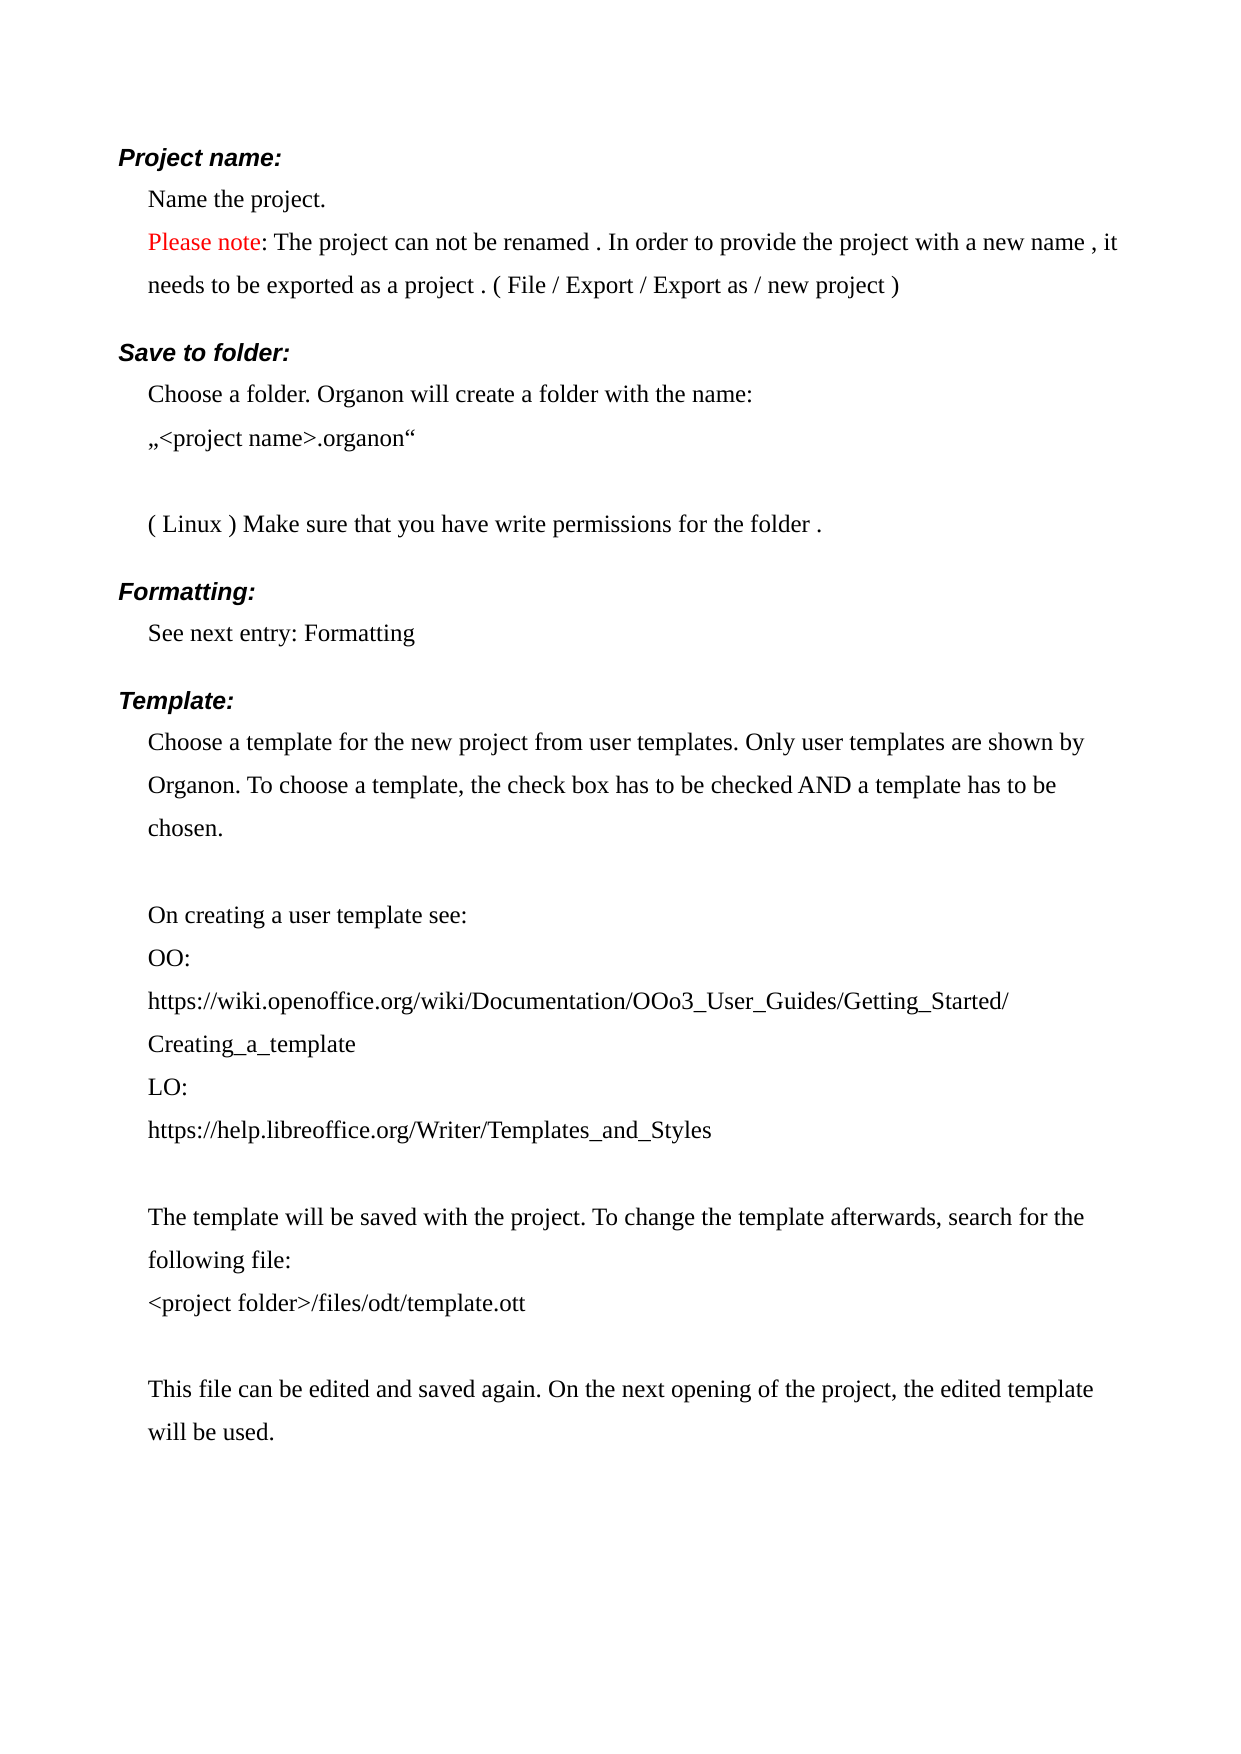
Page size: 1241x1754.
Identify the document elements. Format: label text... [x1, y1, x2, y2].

text Choose a folder. Organon will create a folder with the name: [148, 379, 1122, 408]
text See next entry: Formatting [148, 618, 1122, 647]
text Name the project. [148, 184, 1122, 213]
subtitle Save to folder: [118, 338, 1122, 367]
text This file can be edited and saved again. On the next opening of the project, the edited template will be used. [148, 1374, 1122, 1446]
subtitle Template: [118, 686, 1122, 715]
text ( Linux ) Make sure that you have write permissions for the folder . [148, 509, 1122, 538]
text The template will be saved with the project. To change the template afterwards, search for the following file: [148, 1202, 1122, 1273]
text https://wiki.openoffice.org/wiki/Documentation/OOo3_User_Guides/Getting_Started/Creating_a_template [148, 986, 1122, 1058]
text Choose a template for the new project from user templates. Only user templates are shown by Organon. To choose a template, the check box has to be checked AND a template has to be chosen. [148, 727, 1122, 842]
text OO: [148, 943, 1122, 972]
text LO: [148, 1072, 1122, 1101]
text Please note: The project can not be renamed . In order to provide the project with a new name , it needs to be exported as a project . ( File / Export / Export as / new project ) [148, 227, 1122, 299]
text https://help.libreoffice.org/Writer/Templates_and_Styles [148, 1115, 1122, 1144]
text On creating a user template see: [148, 900, 1122, 928]
subtitle Project name: [118, 143, 1122, 172]
text „<project name>.organon“ [148, 423, 1122, 451]
text <project folder>/files/odt/template.ott [148, 1288, 1122, 1317]
subtitle Formatting: [118, 577, 1122, 606]
